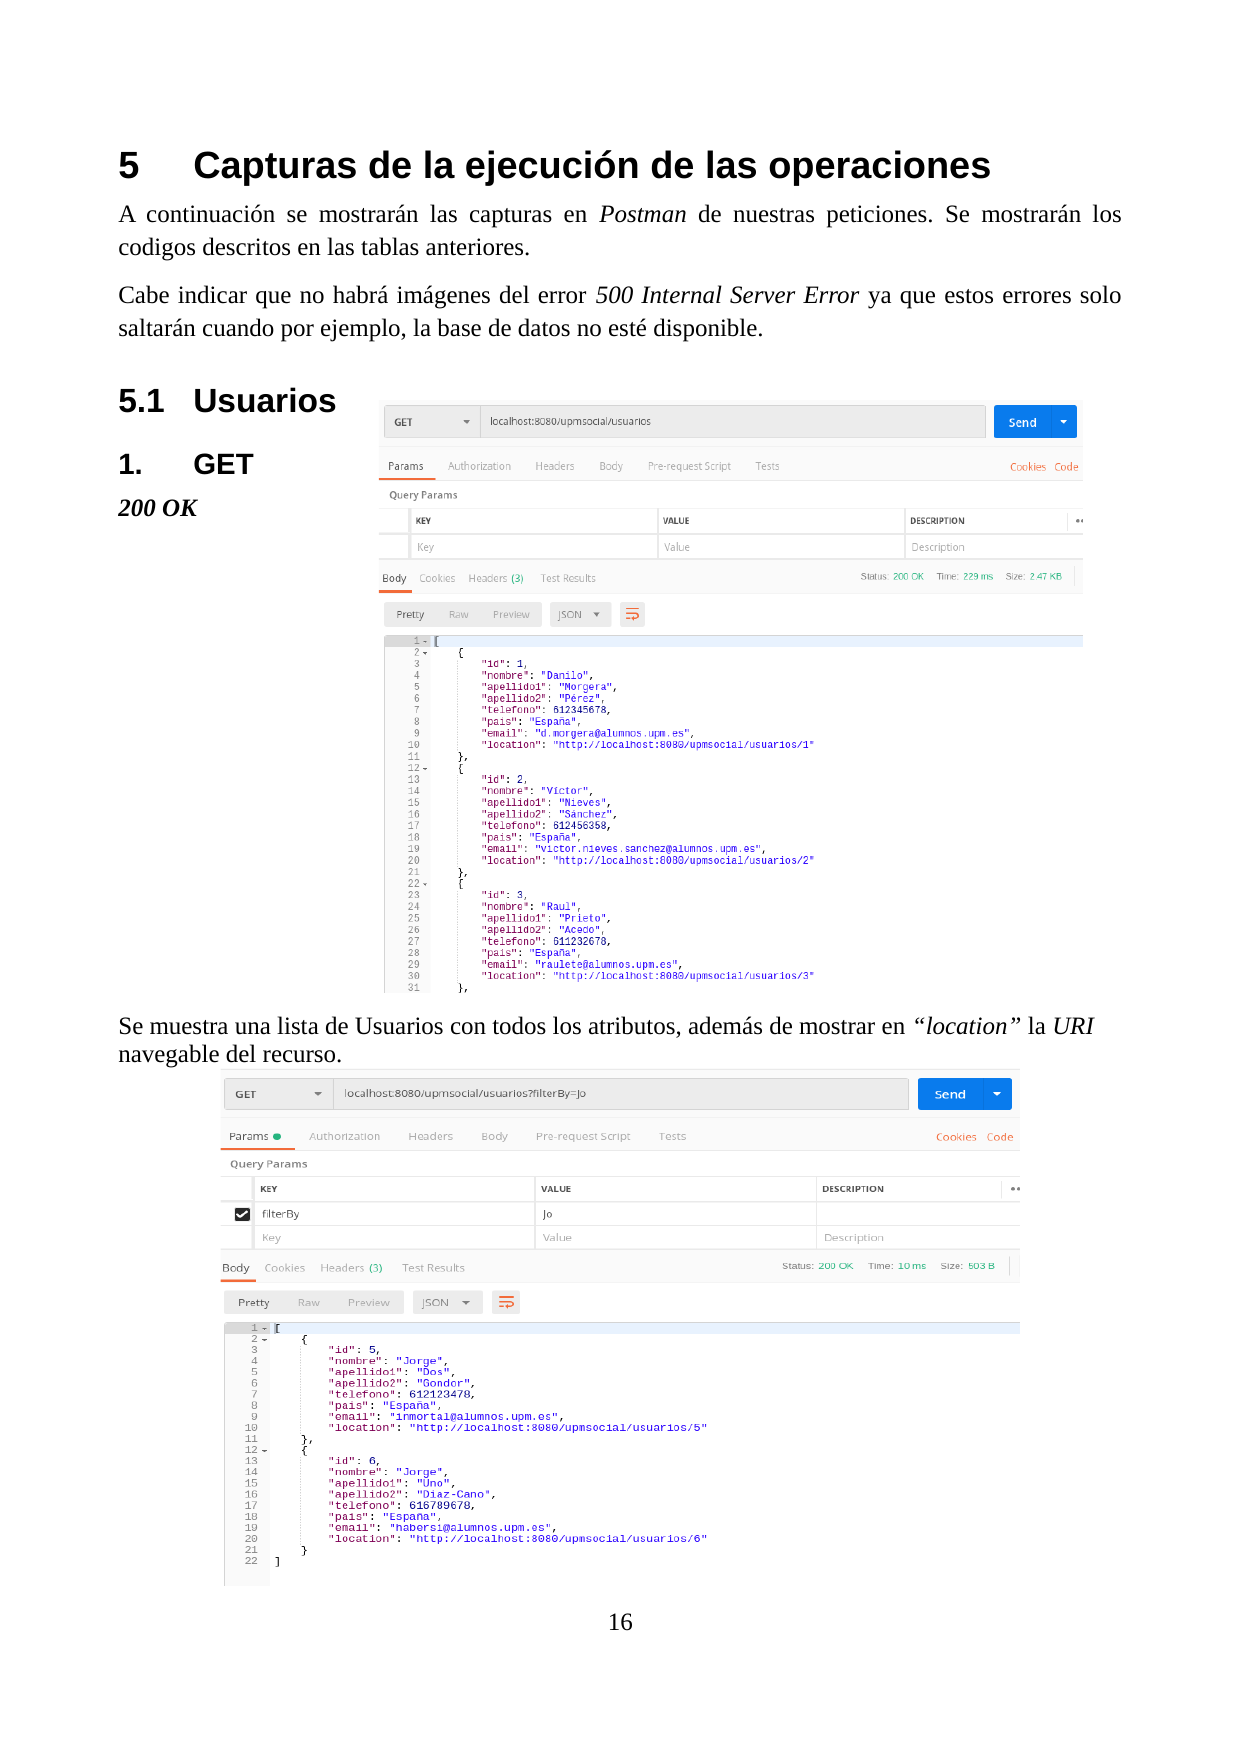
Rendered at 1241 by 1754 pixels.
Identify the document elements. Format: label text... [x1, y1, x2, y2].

text 200 OK [118, 493, 378, 522]
picture [220, 1068, 1020, 1586]
text Cabe indicar que no habrá imágenes del error 500 Internal Server Error ya que estos errores solo saltarán cuando por ejemplo, la base de datos no esté disponible. [118, 280, 1122, 342]
picture [378, 400, 1083, 993]
subtitle Capturas de la ejecución de las operaciones [118, 143, 1122, 187]
subtitle Usuarios [118, 381, 1122, 420]
text A continuación se mostrarán las capturas en Postman de nuestras peticiones. Se mostrarán los codigos descritos en las tablas anteriores. [118, 199, 1122, 261]
subtitle GET [118, 447, 378, 481]
subtitle [1083, 447, 1122, 481]
text Se muestra una lista de Usuarios con todos los atributos, además de mostrar en “location” la URI navegable del recurso. [118, 1011, 1122, 1068]
text [1083, 493, 1122, 522]
